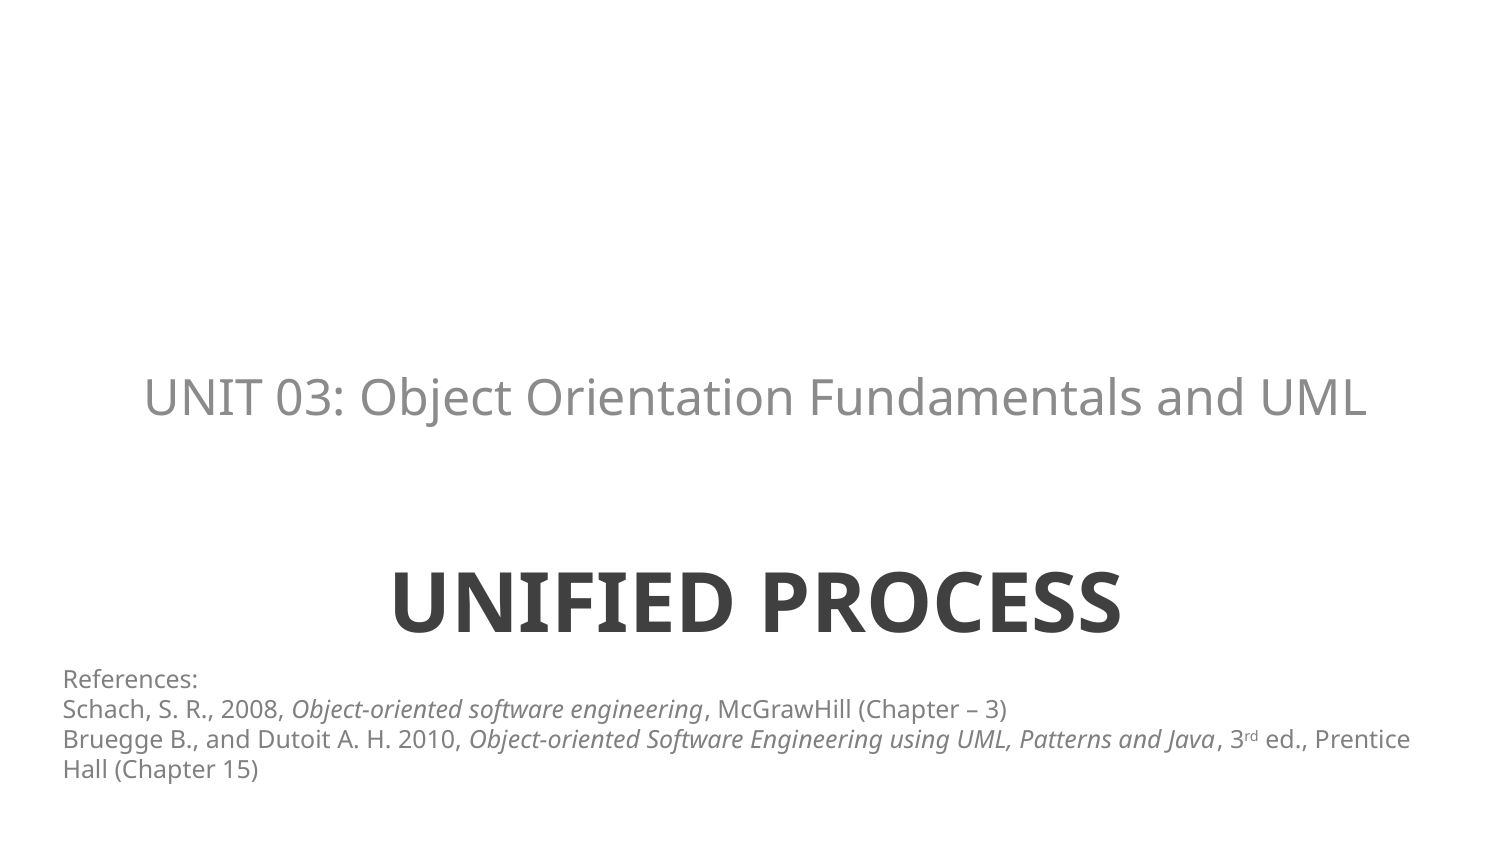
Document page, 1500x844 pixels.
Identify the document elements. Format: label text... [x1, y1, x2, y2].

list UNIT 03: Object Orientation Fundamentals and UML [118, 357, 1394, 543]
text_box References: Schach, S. R., 2008, Object-oriented software engineering, McGrawHill (Chapter – 3) Bruegge B., and Dutoit A. H. 2010, Object-oriented Software Engineering using UML, Patterns and Java, 3rd ed., Prentice Hall (Chapter 15) [48, 656, 1469, 792]
title UNIFIED PROCESS [118, 543, 1394, 656]
